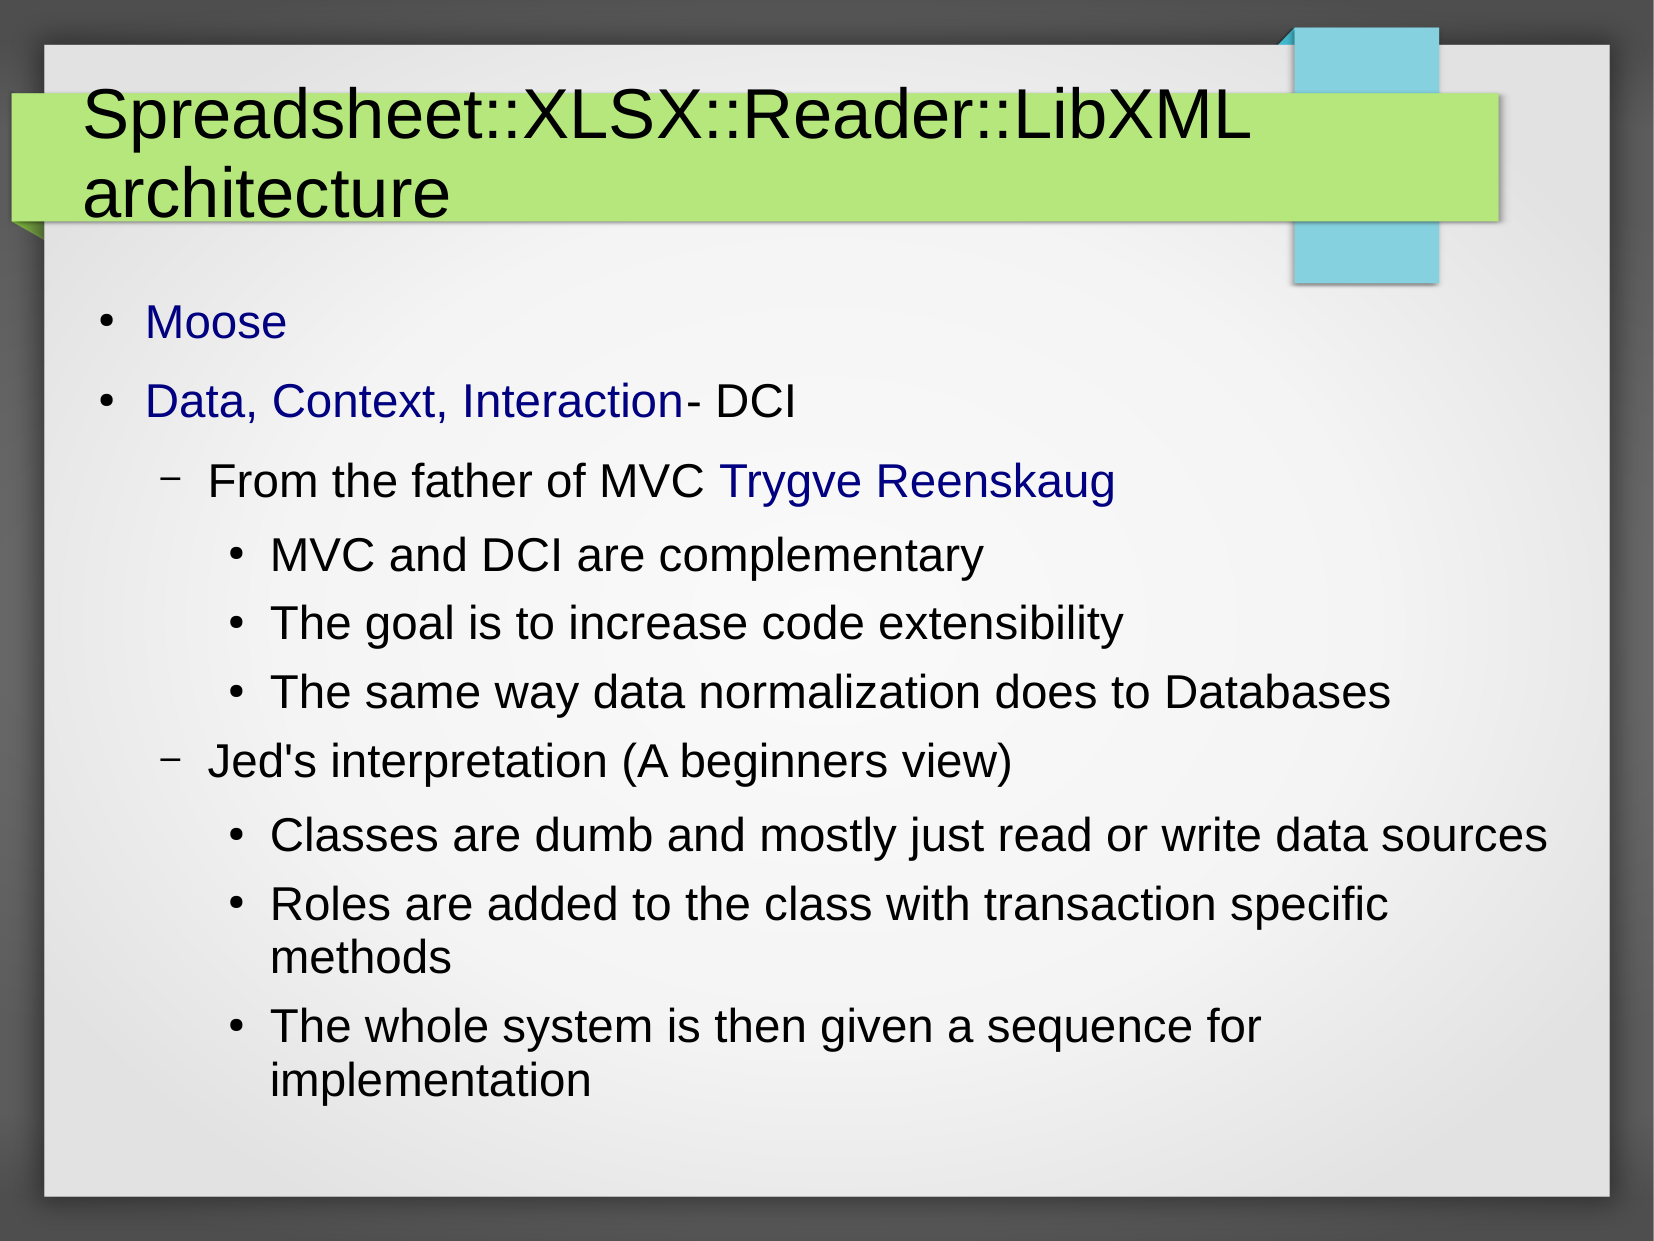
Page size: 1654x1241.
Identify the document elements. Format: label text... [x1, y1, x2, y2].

title Spreadsheet::XLSX::Reader::LibXML architecture [82, 74, 1264, 233]
list Moose Data, Context, Interaction- DCI From the father of MVC Trygve Reenskaug MVC and DCI are complementary The goal is to increase code extensibility The same way data normalization does to Databases Jed's interpretation (A beginners view) Classes are dumb and mostly just read or write data sources Roles are added to the class with transaction specific methods The whole system is then given a sequence for implementation [82, 295, 1571, 1111]
picture [0, 0, 1654, 1241]
